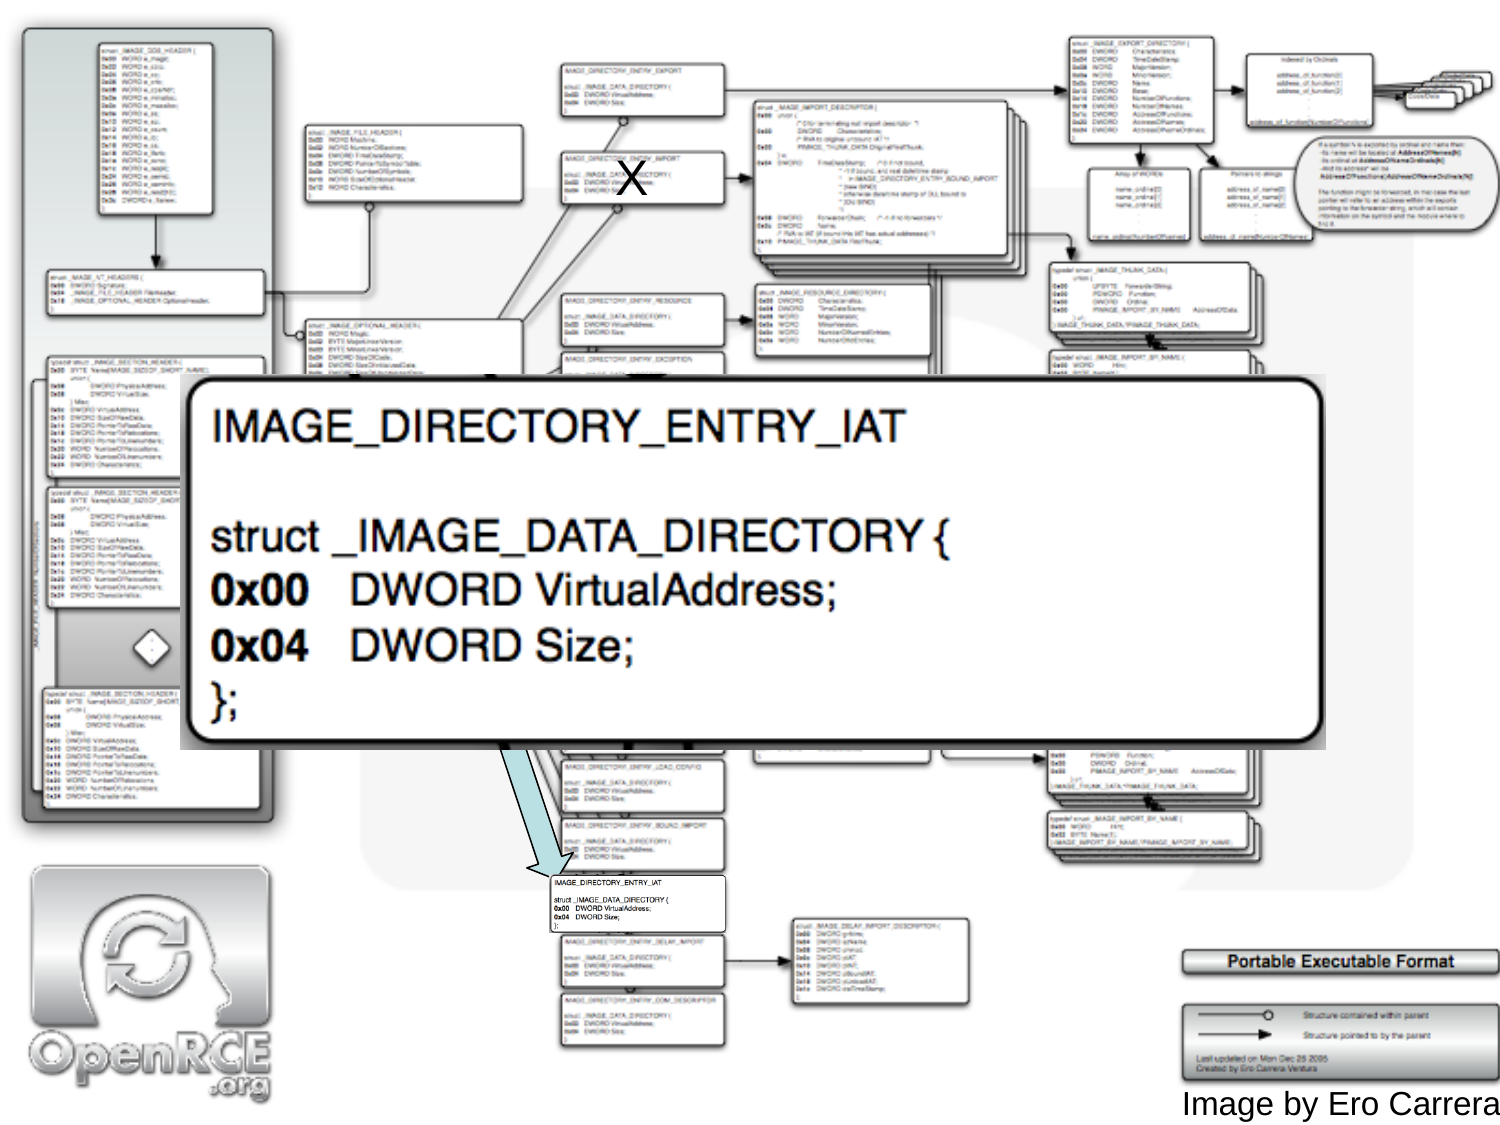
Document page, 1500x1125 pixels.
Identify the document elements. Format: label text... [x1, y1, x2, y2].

text_box [500, 751, 574, 877]
text_box Image by Ero Carrera [1167, 1074, 1500, 1125]
picture [0, 6, 1500, 1125]
text_box X [600, 137, 664, 213]
